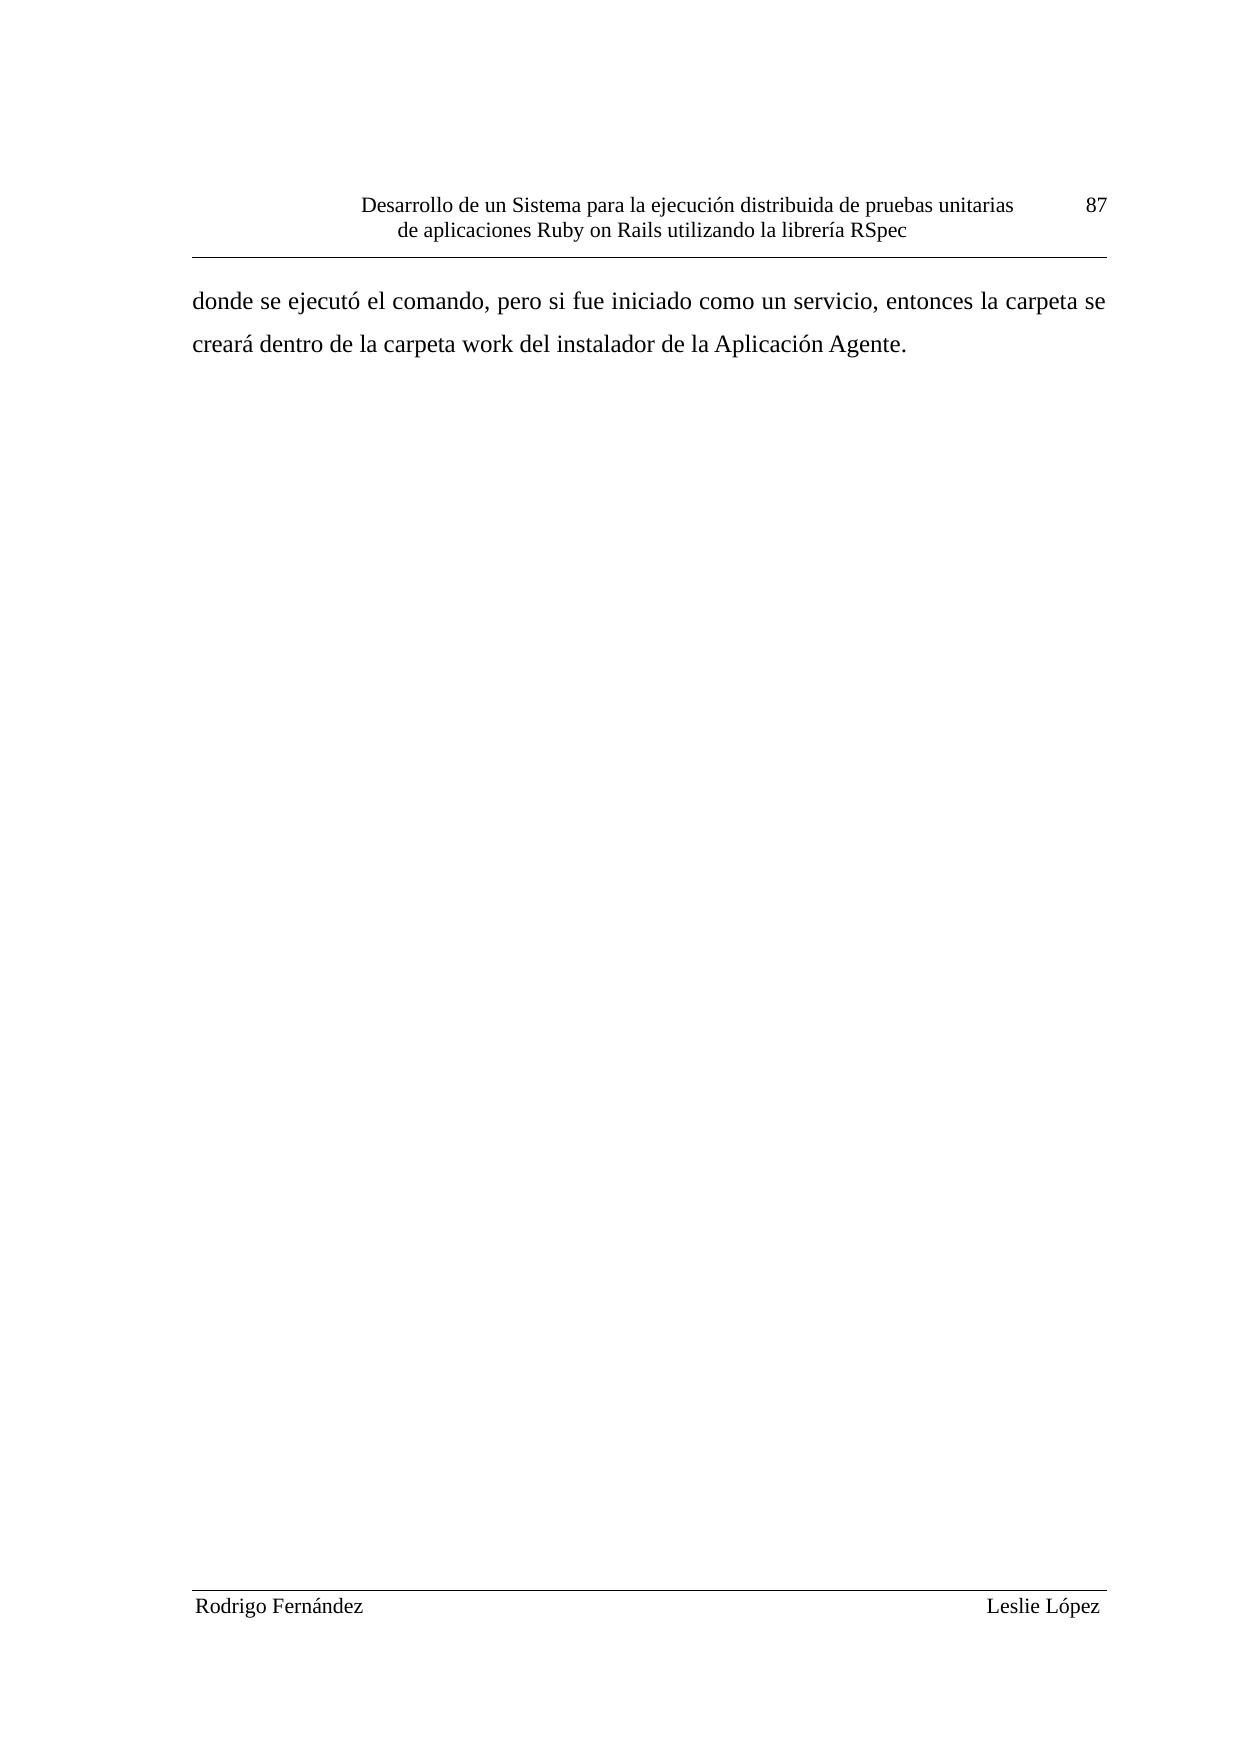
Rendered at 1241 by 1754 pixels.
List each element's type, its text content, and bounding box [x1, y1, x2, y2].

text donde se ejecutó el comando, pero si fue iniciado como un servicio, entonces la carpeta se creará dentro de la carpeta work del instalador de la Aplicación Agente. [192, 286, 1107, 358]
